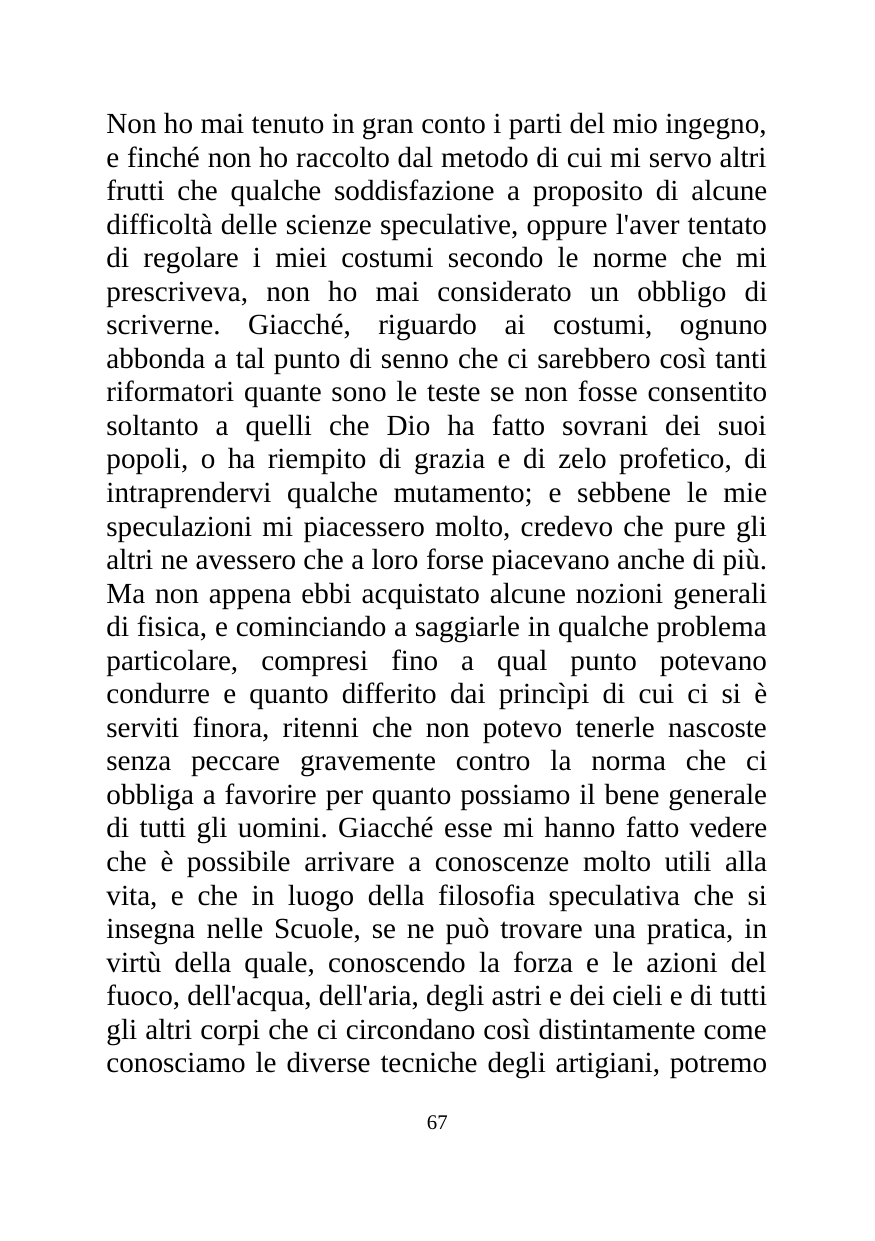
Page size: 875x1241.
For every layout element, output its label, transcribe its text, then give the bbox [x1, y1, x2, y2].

text Non ho mai tenuto in gran conto i parti del mio ingegno, e finché non ho raccolto dal metodo di cui mi servo altri frutti che qualche soddisfazione a proposito di alcune difficoltà delle scienze speculative, oppure l'aver tentato di regolare i miei costumi secondo le norme che mi prescriveva, non ho mai considerato un obbligo di scriverne. Giacché, riguardo ai costumi, ognuno abbonda a tal punto di senno che ci sarebbero così tanti riformatori quante sono le teste se non fosse consentito soltanto a quelli che Dio ha fatto sovrani dei suoi popoli, o ha riempito di grazia e di zelo profetico, di intraprendervi qualche mutamento; e sebbene le mie speculazioni mi piacessero molto, credevo che pure gli altri ne avessero che a loro forse piacevano anche di più. Ma non appena ebbi acquistato alcune nozioni generali di fisica, e cominciando a saggiarle in qualche problema particolare, compresi fino a qual punto potevano condurre e quanto differito dai princìpi di cui ci si è serviti finora, ritenni che non potevo tenerle nascoste senza peccare gravemente contro la norma che ci obbliga a favorire per quanto possiamo il bene generale di tutti gli uomini. Giacché esse mi hanno fatto vedere che è possibile arrivare a conoscenze molto utili alla vita, e che in luogo della filosofia speculativa che si insegna nelle Scuole, se ne può trovare una pratica, in virtù della quale, conoscendo la forza e le azioni del fuoco, dell'acqua, dell'aria, degli astri e dei cieli e di tutti gli altri corpi che ci circondano così distintamente come conosciamo le diverse tecniche degli artigiani, potremo [106, 106, 768, 1079]
